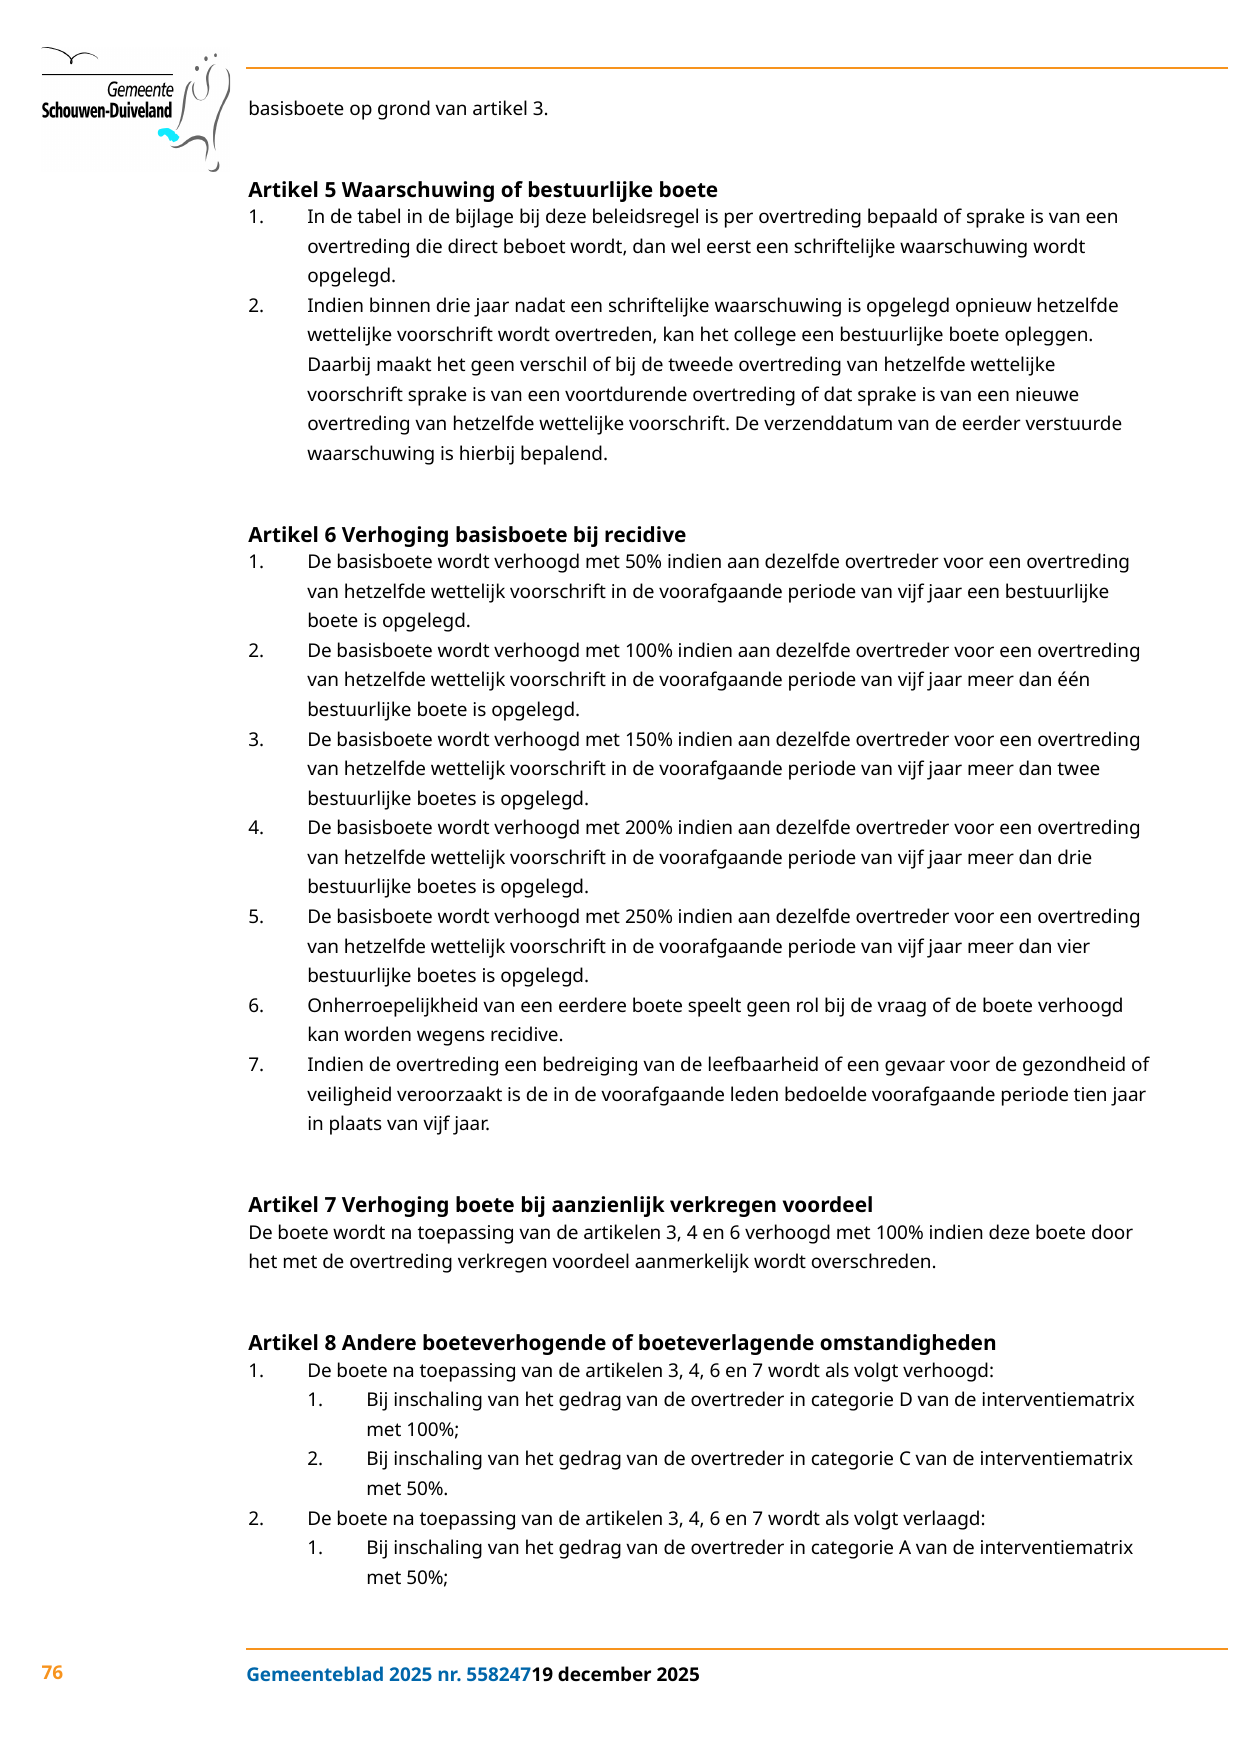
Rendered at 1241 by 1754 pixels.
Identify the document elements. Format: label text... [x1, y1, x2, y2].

text Artikel 8 Andere boeteverhogende of boeteverlagende omstandigheden [248, 1328, 1152, 1357]
list De basisboete wordt verhoogd met 150% indien aan dezelfde overtreder voor een overtreding van hetzelfde wettelijk voorschrift in de voorafgaande periode van vijf jaar meer dan twee bestuurlijke boetes is opgelegd. [248, 726, 1152, 811]
list Bij inschaling van het gedrag van de overtreder in categorie D van de interventiematrix met 100%; [307, 1386, 1152, 1442]
picture [41, 47, 231, 172]
list In de tabel in de bijlage bij deze beleidsregel is per overtreding bepaald of sprake is van een overtreding die direct beboet wordt, dan wel eerst een schriftelijke waarschuwing wordt opgelegd. [248, 203, 1152, 288]
text Artikel 5 Waarschuwing of bestuurlijke boete [248, 175, 1152, 203]
text De boete wordt na toepassing van de artikelen 3, 4 en 6 verhoogd met 100% indien deze boete door het met de overtreding verkregen voordeel aanmerkelijk wordt overschreden. [248, 1219, 1152, 1274]
list De basisboete wordt verhoogd met 100% indien aan dezelfde overtreder voor een overtreding van hetzelfde wettelijk voorschrift in de voorafgaande periode van vijf jaar meer dan één bestuurlijke boete is opgelegd. [248, 637, 1152, 722]
text Artikel 7 Verhoging boete bij aanzienlijk verkregen voordeel [248, 1190, 1152, 1219]
list Indien binnen drie jaar nadat een schriftelijke waarschuwing is opgelegd opnieuw hetzelfde wettelijke voorschrift wordt overtreden, kan het college een bestuurlijke boete opleggen. Daarbij maakt het geen verschil of bij de tweede overtreding van hetzelfde wettelijke voorschrift sprake is van een voortdurende overtreding of dat sprake is van een nieuwe overtreding van hetzelfde wettelijke voorschrift. De verzenddatum van de eerder verstuurde waarschuwing is hierbij bepalend. [248, 292, 1152, 466]
list Onherroepelijkheid van een eerdere boete speelt geen rol bij de vraag of de boete verhoogd kan worden wegens recidive. [248, 992, 1152, 1047]
list Bij inschaling van het gedrag van de overtreder in categorie A van de interventiematrix met 50%; [307, 1534, 1152, 1590]
text basisboete op grond van artikel 3. [248, 95, 1152, 121]
text Artikel 6 Verhoging basisboete bij recidive [248, 520, 1152, 548]
list De basisboete wordt verhoogd met 200% indien aan dezelfde overtreder voor een overtreding van hetzelfde wettelijk voorschrift in de voorafgaande periode van vijf jaar meer dan drie bestuurlijke boetes is opgelegd. [248, 814, 1152, 899]
list Indien de overtreding een bedreiging van de leefbaarheid of een gevaar voor de gezondheid of veiligheid veroorzaakt is de in de voorafgaande leden bedoelde voorafgaande periode tien jaar in plaats van vijf jaar. [248, 1051, 1152, 1136]
list Bij inschaling van het gedrag van de overtreder in categorie C van de interventiematrix met 50%. [307, 1446, 1152, 1501]
list De basisboete wordt verhoogd met 250% indien aan dezelfde overtreder voor een overtreding van hetzelfde wettelijk voorschrift in de voorafgaande periode van vijf jaar meer dan vier bestuurlijke boetes is opgelegd. [248, 903, 1152, 988]
list De boete na toepassing van de artikelen 3, 4, 6 en 7 wordt als volgt verlaagd: [248, 1505, 1152, 1531]
list De boete na toepassing van de artikelen 3, 4, 6 en 7 wordt als volgt verhoogd: [248, 1357, 1152, 1383]
list De basisboete wordt verhoogd met 50% indien aan dezelfde overtreder voor een overtreding van hetzelfde wettelijk voorschrift in de voorafgaande periode van vijf jaar een bestuurlijke boete is opgelegd. [248, 548, 1152, 633]
